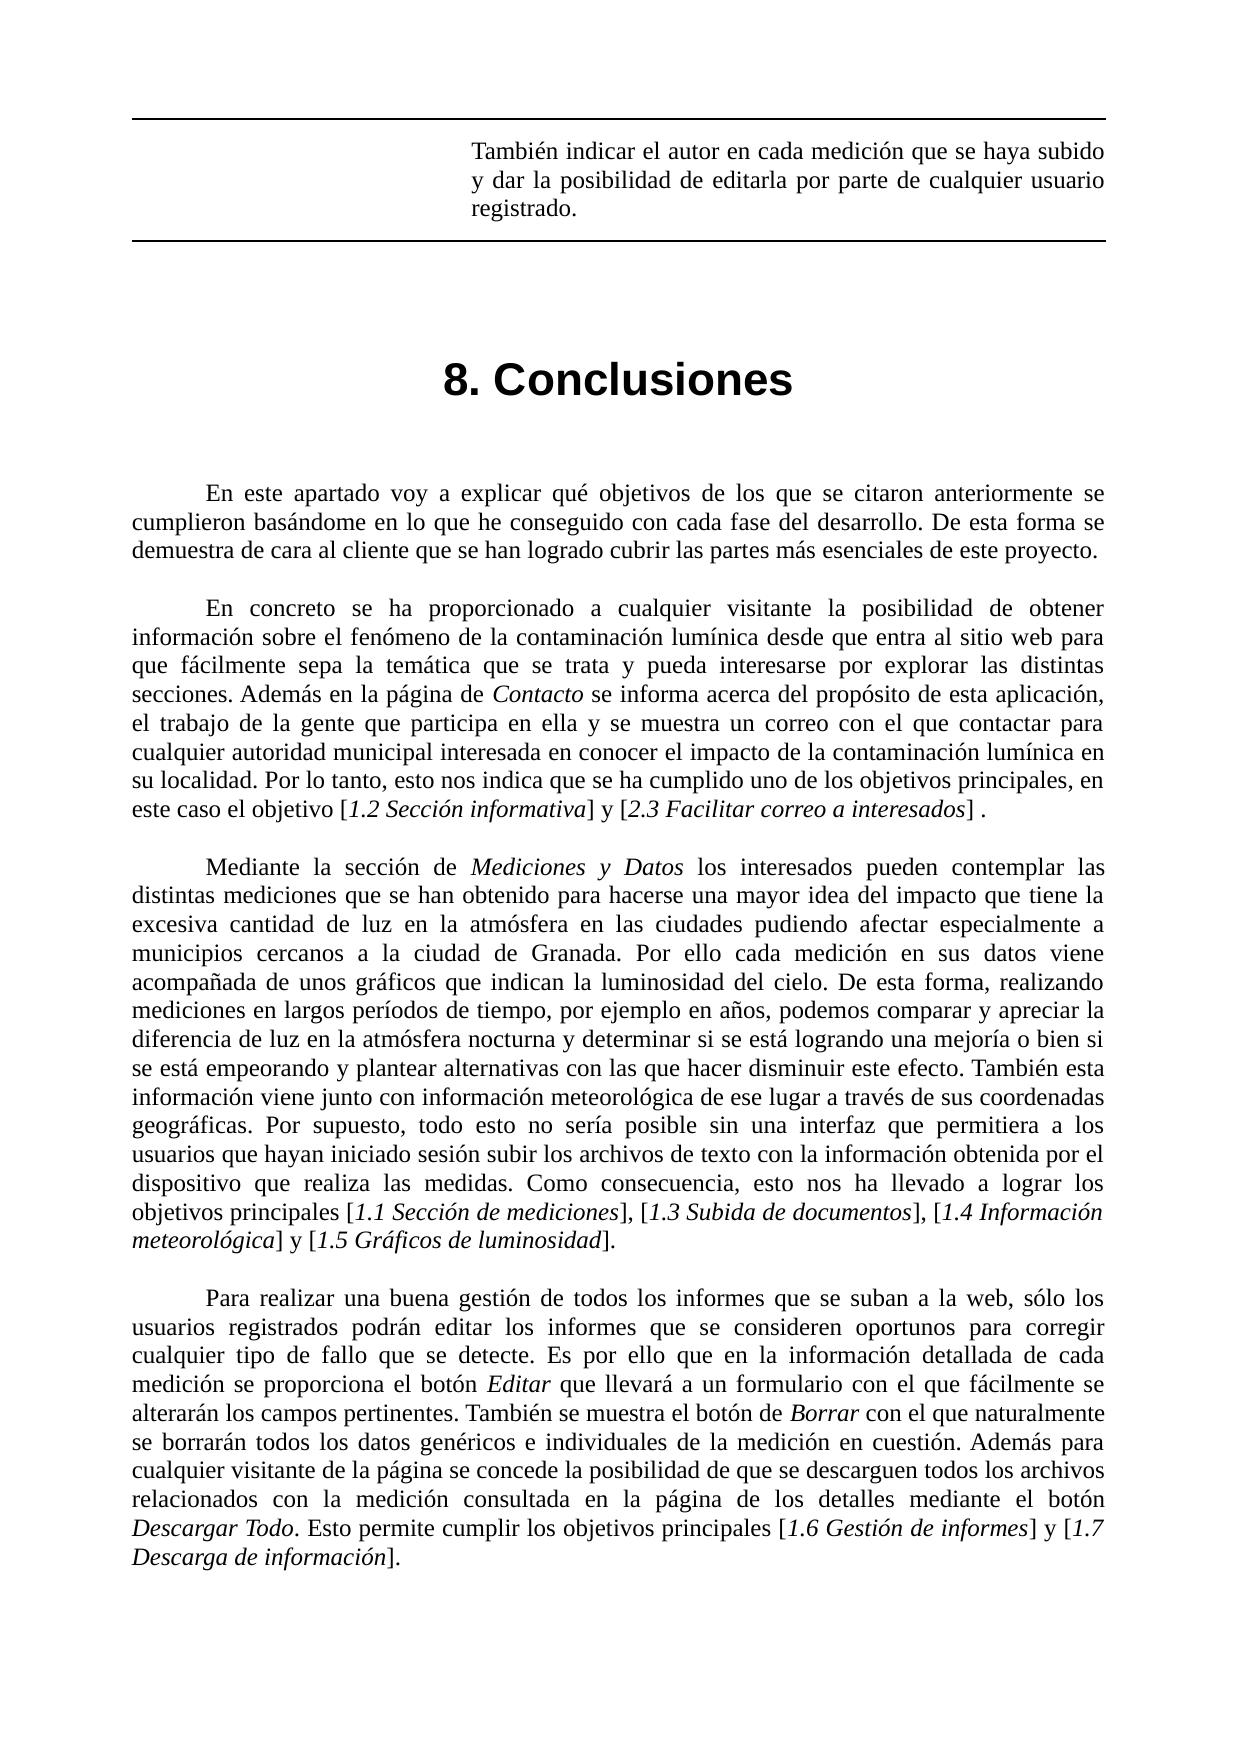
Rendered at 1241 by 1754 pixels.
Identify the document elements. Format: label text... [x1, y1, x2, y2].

table_cell [132, 120, 397, 240]
text Mediante la sección de Mediciones y Datos los interesados pueden contemplar las distintas mediciones que se han obtenido para hacerse una mayor idea del impacto que tiene la excesiva cantidad de luz en la atmósfera en las ciudades pudiendo afectar especialmente a municipios cercanos a la ciudad de Granada. Por ello cada medición en sus datos viene acompañada de unos gráficos que indican la luminosidad del cielo. De esta forma, realizando mediciones en largos períodos de tiempo, por ejemplo en años, podemos comparar y apreciar la diferencia de luz en la atmósfera nocturna y determinar si se está logrando una mejoría o bien si se está empeorando y plantear alternativas con las que hacer disminuir este efecto. También esta información viene junto con información meteorológica de ese lugar a través de sus coordenadas geográficas. Por supuesto, todo esto no sería posible sin una interfaz que permitiera a los usuarios que hayan iniciado sesión subir los archivos de texto con la información obtenida por el dispositivo que realiza las medidas. Como consecuencia, esto nos ha llevado a lograr los objetivos principales [1.1 Sección de mediciones], [1.3 Subida de documentos], [1.4 Información meteorológica] y [1.5 Gráficos de luminosidad]. [132, 852, 1106, 1254]
text En concreto se ha proporcionado a cualquier visitante la posibilidad de obtener información sobre el fenómeno de la contaminación lumínica desde que entra al sitio web para que fácilmente sepa la temática que se trata y pueda interesarse por explorar las distintas secciones. Además en la página de Contacto se informa acerca del propósito de esta aplicación, el trabajo de la gente que participa en ella y se muestra un correo con el que contactar para cualquier autoridad municipal interesada en conocer el impacto de la contaminación lumínica en su localidad. Por lo tanto, esto nos indica que se ha cumplido uno de los objetivos principales, en este caso el objetivo [1.2 Sección informativa] y [2.3 Facilitar correo a interesados] . [132, 593, 1106, 823]
subtitle 8. Conclusiones [132, 353, 1106, 406]
text En este apartado voy a explicar qué objetivos de los que se citaron anteriormente se cumplieron basándome en lo que he conseguido con cada fase del desarrollo. De esta forma se demuestra de cara al cliente que se han logrado cubrir las partes más esenciales de este proyecto. [132, 478, 1106, 564]
text Para realizar una buena gestión de todos los informes que se suban a la web, sólo los usuarios registrados podrán editar los informes que se consideren oportunos para corregir cualquier tipo de fallo que se detecte. Es por ello que en la información detallada de cada medición se proporciona el botón Editar que llevará a un formulario con el que fácilmente se alterarán los campos pertinentes. También se muestra el botón de Borrar con el que naturalmente se borrarán todos los datos genéricos e individuales de la medición en cuestión. Además para cualquier visitante de la página se concede la posibilidad de que se descarguen todos los archivos relacionados con la medición consultada en la página de los detalles mediante el botón Descargar Todo. Esto permite cumplir los objetivos principales [1.6 Gestión de informes] y [1.7 Descarga de información]. [132, 1283, 1106, 1570]
table_cell También indicar el autor en cada medición que se haya subido y dar la posibilidad de editarla por parte de cualquier usuario registrado. [397, 120, 1106, 240]
